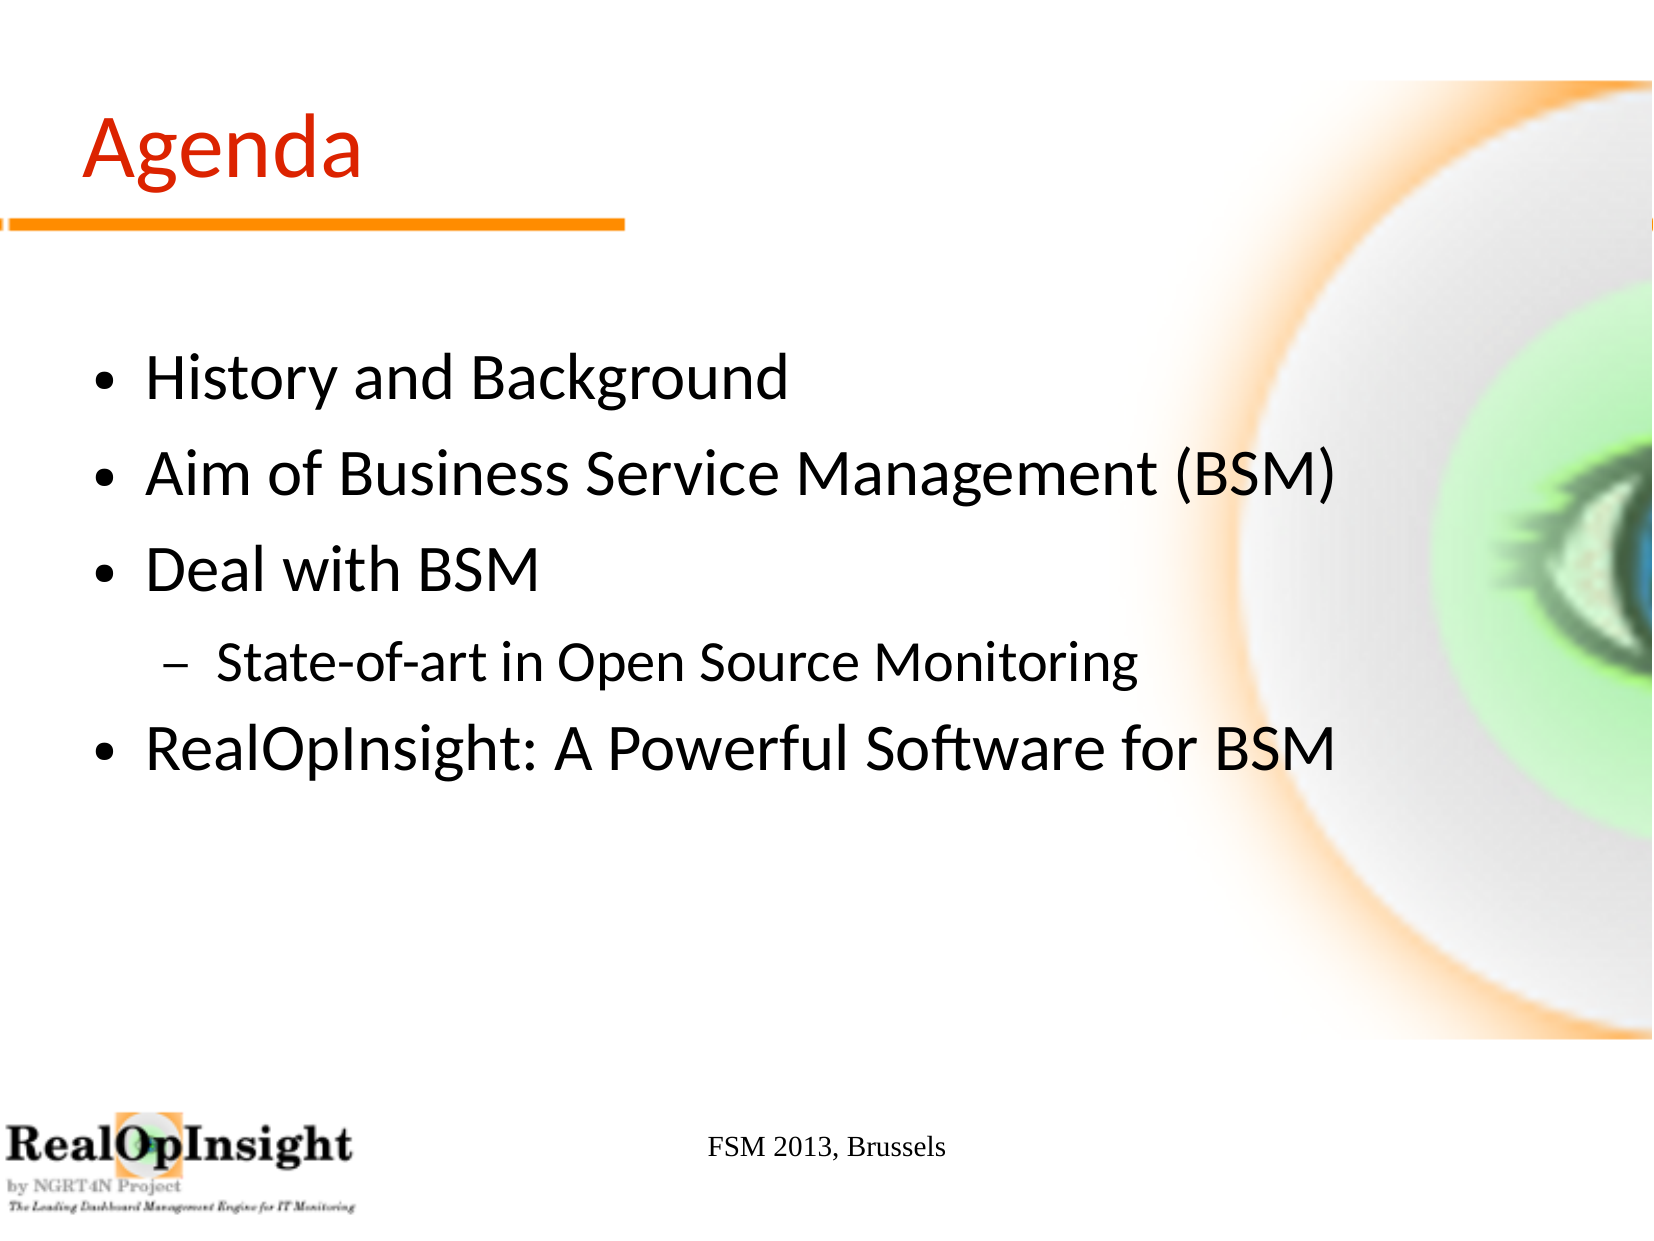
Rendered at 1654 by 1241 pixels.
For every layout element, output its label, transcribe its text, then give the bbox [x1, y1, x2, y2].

picture [0, 0, 1654, 1241]
list History and Background Aim of Business Service Management (BSM) Deal with BSM State-of-art in Open Source Monitoring RealOpInsight: A Powerful Software for BSM [74, 349, 1530, 1069]
title Agenda [82, 73, 1547, 237]
